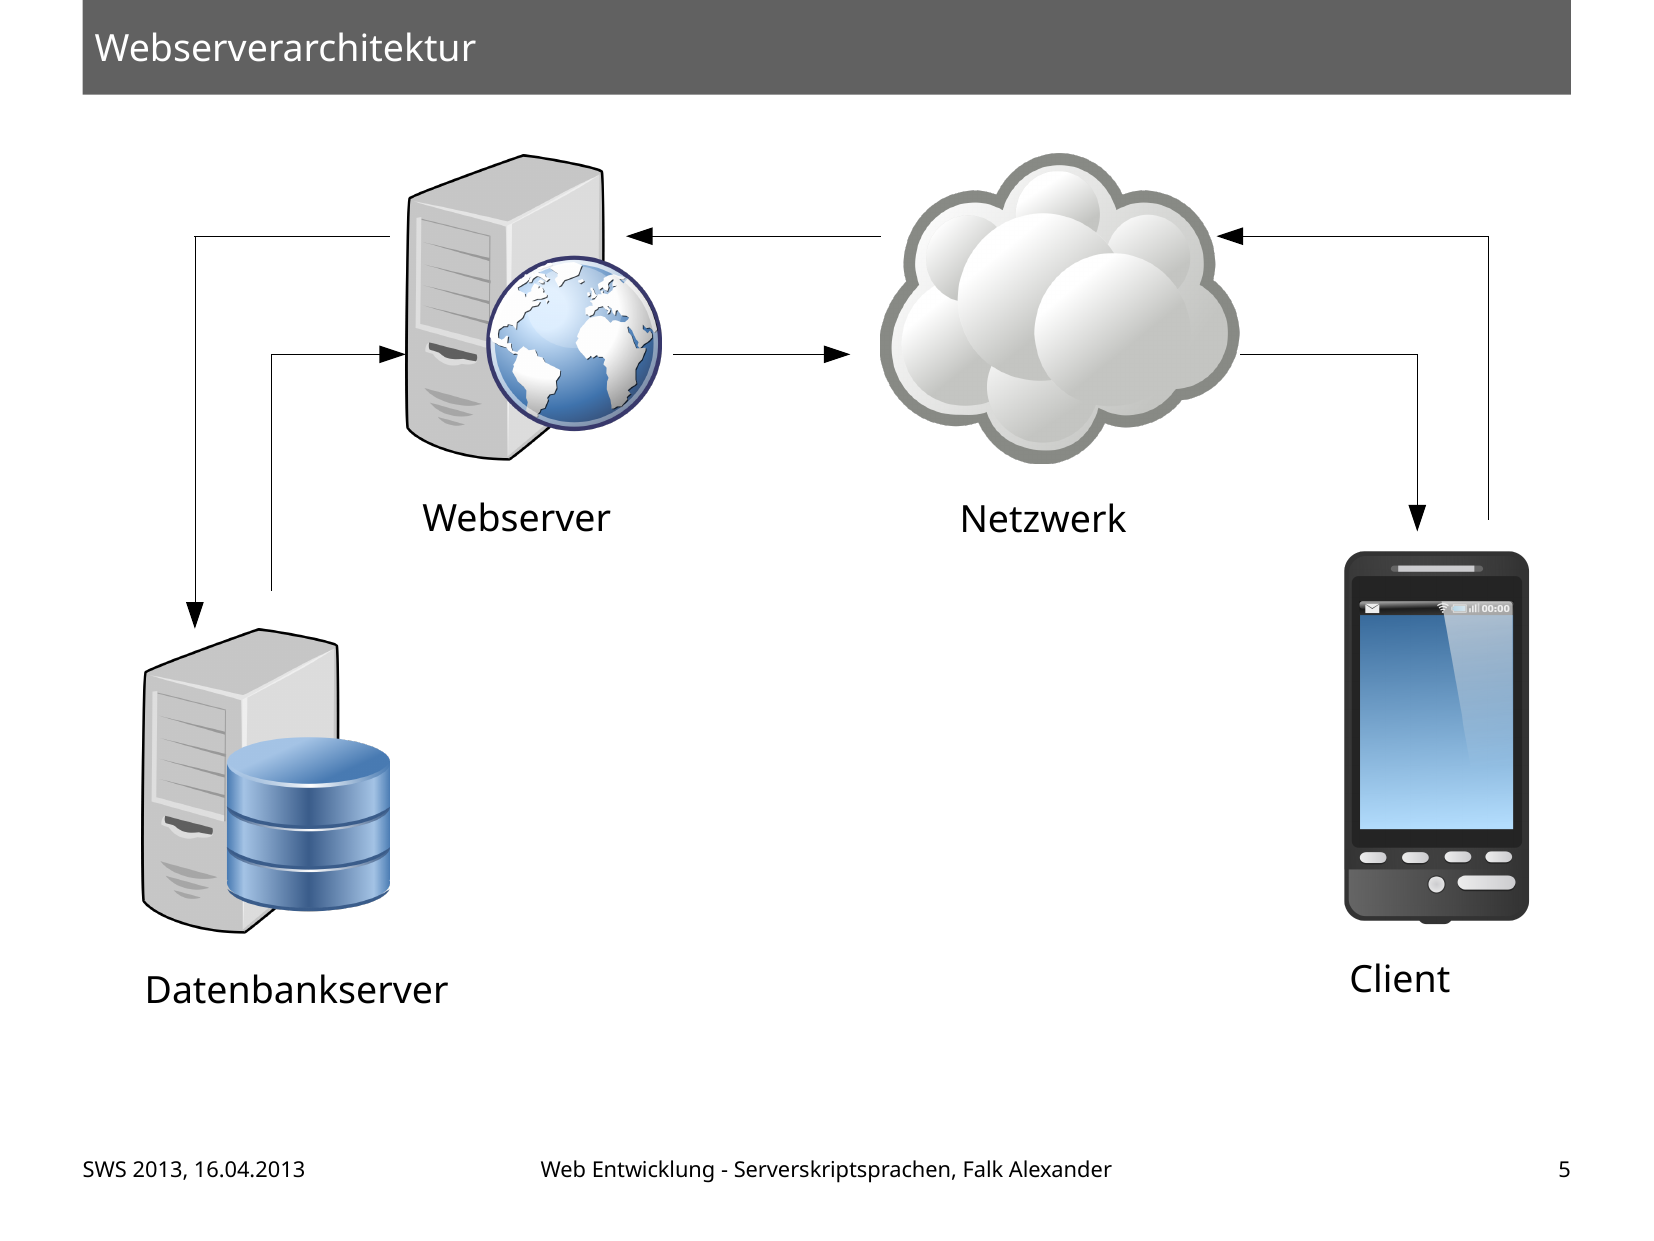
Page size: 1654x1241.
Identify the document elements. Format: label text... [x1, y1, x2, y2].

text_box Webserver [407, 484, 644, 543]
text_box Datenbankserver [129, 956, 508, 1016]
picture [1334, 541, 1539, 934]
picture [141, 628, 390, 934]
text_box Client [1334, 944, 1536, 1004]
picture [880, 153, 1241, 464]
title Webserverarchitektur [82, 0, 1571, 95]
picture [405, 154, 662, 461]
text_box Netzwerk [944, 484, 1170, 544]
